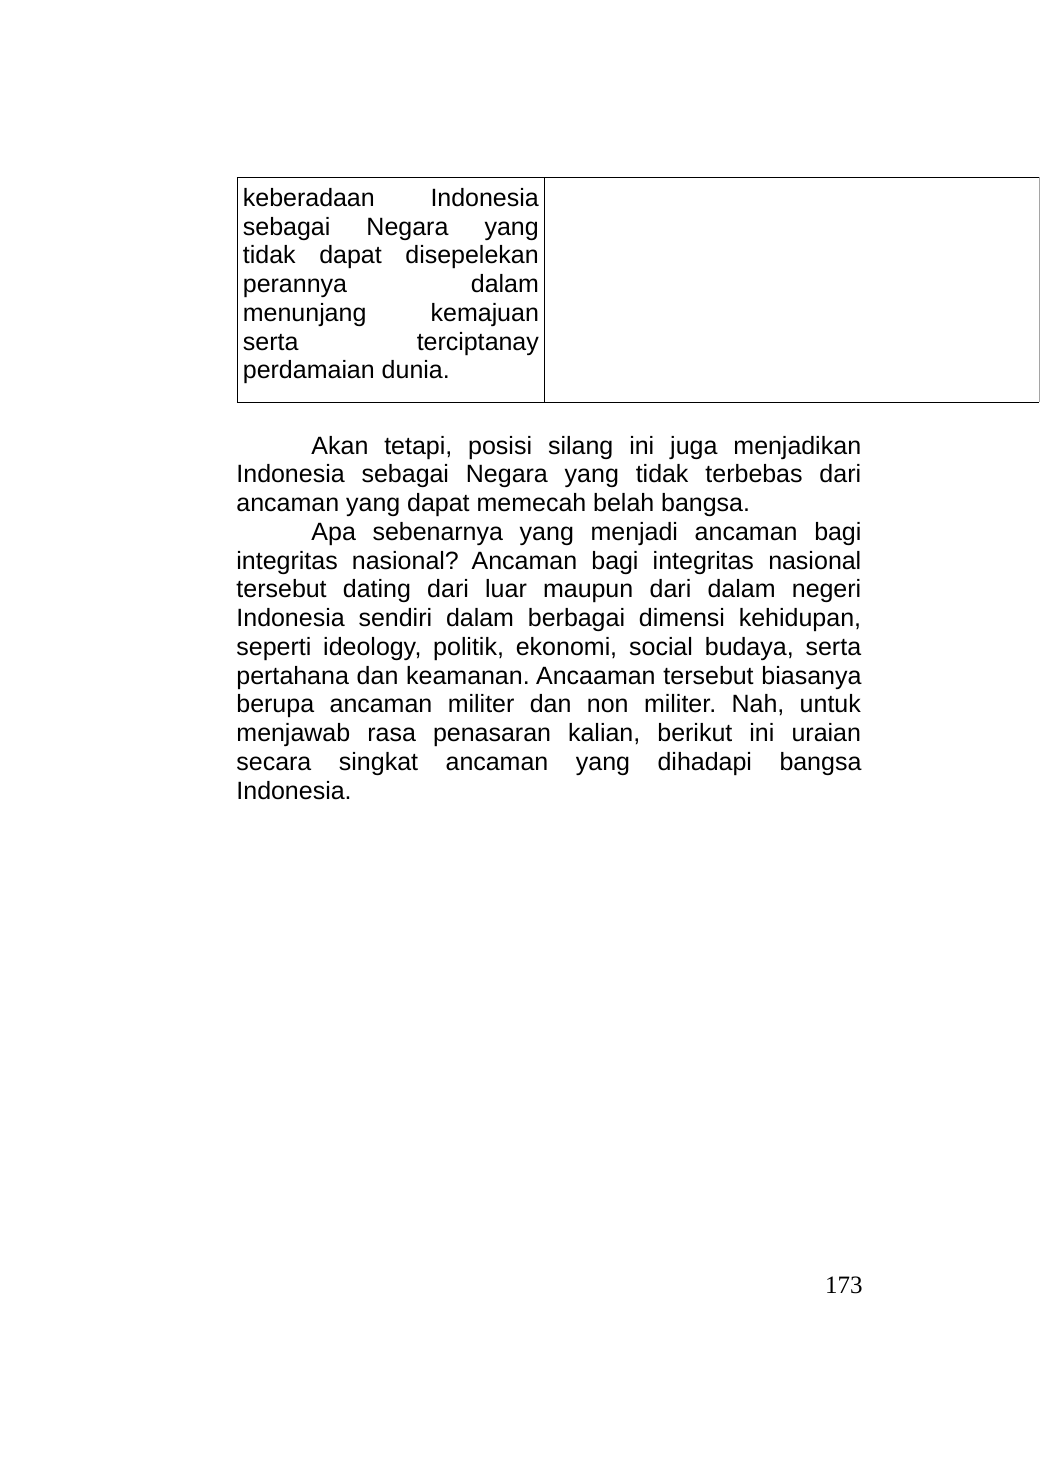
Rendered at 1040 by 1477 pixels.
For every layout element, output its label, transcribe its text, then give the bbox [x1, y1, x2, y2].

table_header [545, 178, 1039, 402]
text Akan tetapi, posisi silang ini juga menjadikan Indonesia sebagai Negara yang tidak terbebas dari ancaman yang dapat memecah belah bangsa. [236, 431, 862, 517]
table_header keberadaan Indonesia sebagai Negara yang tidak dapat disepelekan perannya dalam menunjang kemajuan serta terciptanay perdamaian dunia. [238, 178, 544, 402]
text Apa sebenarnya yang menjadi ancaman bagi integritas nasional? Ancaman bagi integritas nasional tersebut dating dari luar maupun dari dalam negeri Indonesia sendiri dalam berbagai dimensi kehidupan, seperti ideology, politik, ekonomi, social budaya, serta pertahana dan keamanan. Ancaaman tersebut biasanya berupa ancaman militer dan non militer. Nah, untuk menjawab rasa penasaran kalian, berikut ini uraian secara singkat ancaman yang dihadapi bangsa Indonesia. [236, 517, 862, 804]
